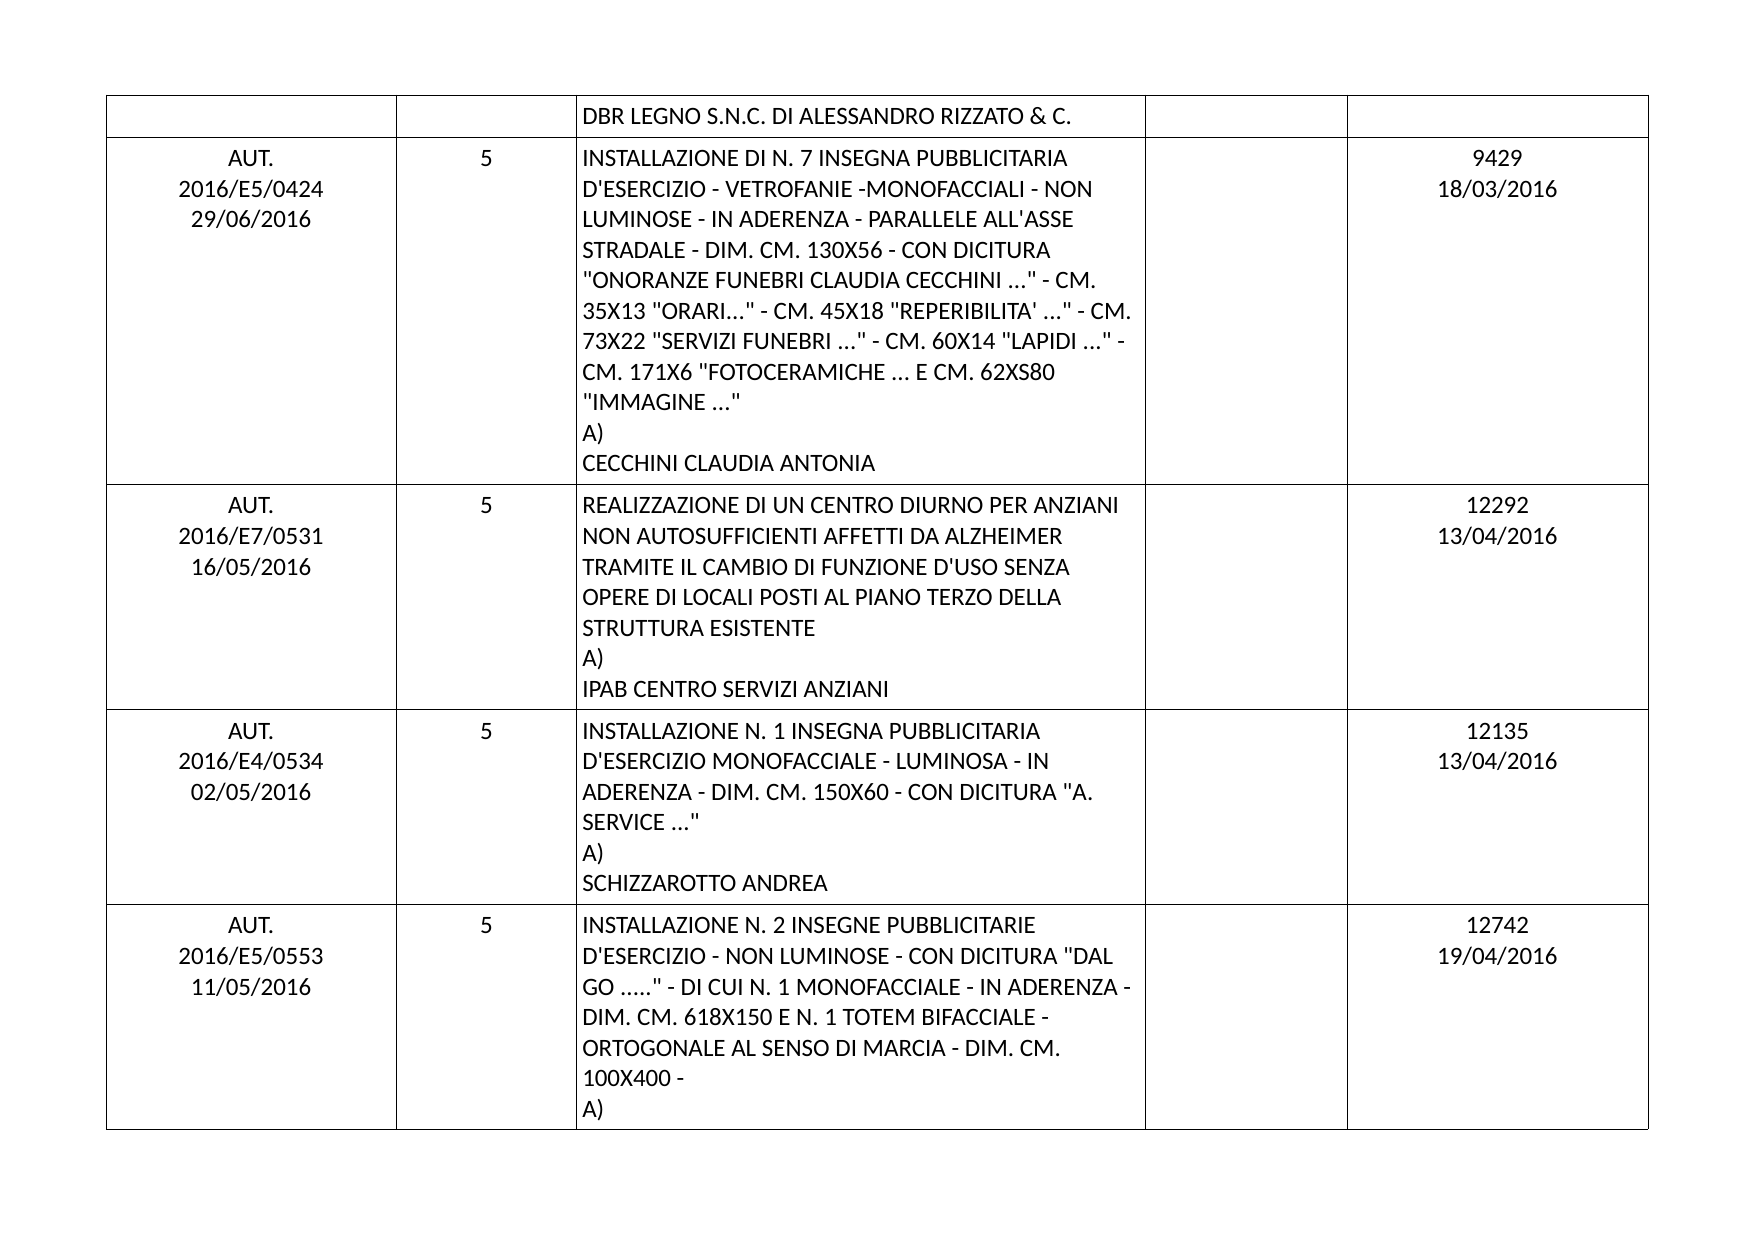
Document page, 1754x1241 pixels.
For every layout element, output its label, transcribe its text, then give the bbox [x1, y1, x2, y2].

table_cell AUT. 2016/E5/0553 11/05/2016 [107, 905, 396, 1129]
table_cell [1146, 96, 1347, 137]
table_cell 12135 13/04/2016 [1348, 710, 1648, 904]
table_cell 5 [397, 138, 576, 484]
table_cell Installazione di n. 7 insegna pubblicitaria d'esercizio - vetrofanie -monofacciali - non luminose - in aderenza - parallele all'asse stradale - dim. cm. 130x56 - con dicitura "onoranze funebri claudia cecchini ..." - cm. 35x13 "orari..." - cm. 45x18 "reperibilita' ..." - cm. 73x22 "servizi funebri ..." - cm. 60x14 "lapidi ..." - cm. 171x6 "fotoceramiche ... e cm. 62xs80 "immagine ..." A) Cecchini claudia antonia [577, 138, 1145, 484]
table_cell [1146, 138, 1347, 484]
table_cell Installazione n. 1 insegna pubblicitaria d'esercizio monofacciale - luminosa - in aderenza - dim. cm. 150x60 - con dicitura "a. service ..." A) Schizzarotto andrea [577, 710, 1145, 904]
table_cell 9429 18/03/2016 [1348, 138, 1648, 484]
table_cell AUT. 2016/E5/0424 29/06/2016 [107, 138, 396, 484]
table_cell 12292 13/04/2016 [1348, 485, 1648, 709]
table_cell [107, 96, 396, 137]
table_cell Dbr legno s.n.c. di alessandro rizzato & c. [577, 96, 1145, 137]
table_cell [397, 96, 576, 137]
table_cell [1146, 485, 1347, 709]
table_cell 5 [397, 485, 576, 709]
table_cell 5 [397, 710, 576, 904]
table_cell AUT. 2016/E7/0531 16/05/2016 [107, 485, 396, 709]
table_cell Realizzazione di un centro diurno per anziani non autosufficienti affetti da alzheimer tramite il cambio di funzione d'uso senza opere di locali posti al piano terzo della struttura esistente A) Ipab centro servizi anziani [577, 485, 1145, 709]
table_cell AUT. 2016/E4/0534 02/05/2016 [107, 710, 396, 904]
table_cell 12742 19/04/2016 [1348, 905, 1648, 1129]
table_cell [1348, 96, 1648, 137]
table_cell 5 [397, 905, 576, 1129]
table_cell [1146, 710, 1347, 904]
table_cell [1146, 905, 1347, 1129]
table_cell Installazione n. 2 insegne pubblicitarie d'esercizio - non luminose - con dicitura "dal go ....." - di cui n. 1 monofacciale - in aderenza - dim. cm. 618x150 e n. 1 totem bifacciale - ortogonale al senso di marcia - dim. cm. 100x400 - A) [577, 905, 1145, 1129]
